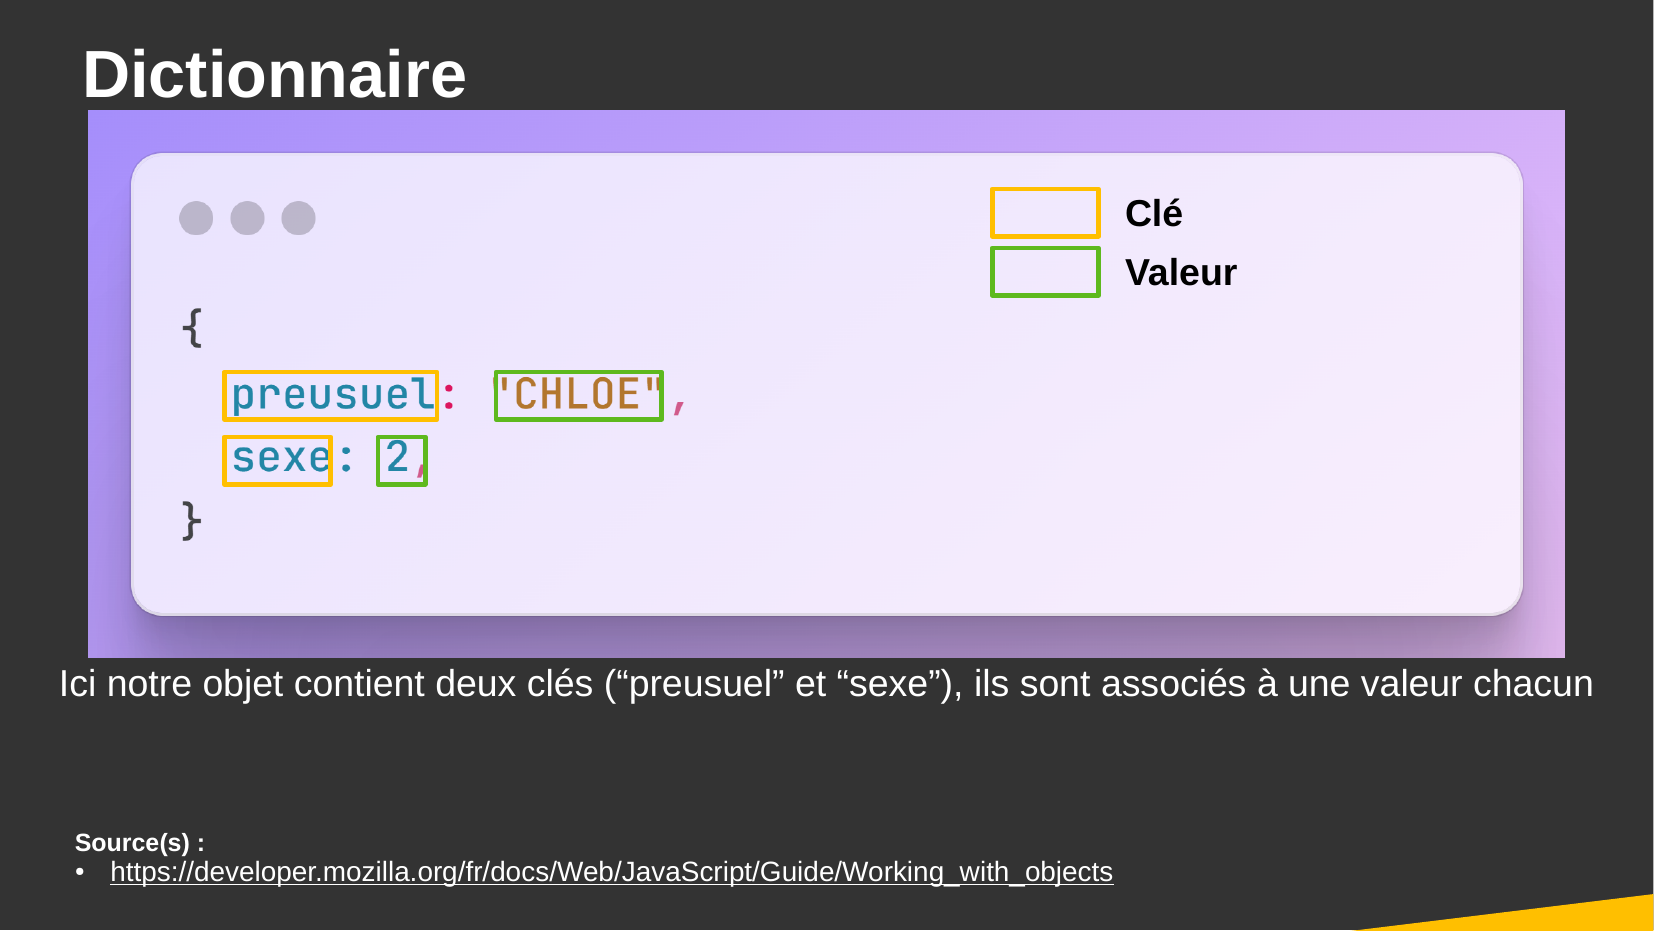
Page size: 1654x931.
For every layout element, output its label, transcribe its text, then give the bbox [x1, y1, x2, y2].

text_box Source(s) : https://developer.mozilla.org/fr/docs/Web/JavaScript/Guide/Working_with_objects [60, 821, 1583, 920]
text_box Valeur [1110, 243, 1288, 301]
title Dictionnaire [82, 37, 1571, 114]
text_box [1350, 894, 1654, 931]
text_box Clé [1110, 184, 1205, 243]
picture [88, 114, 1565, 655]
text_box Ici notre objet contient deux clés (“preusuel” et “sexe”), ils sont associés à une valeur chacun [29, 655, 1625, 755]
